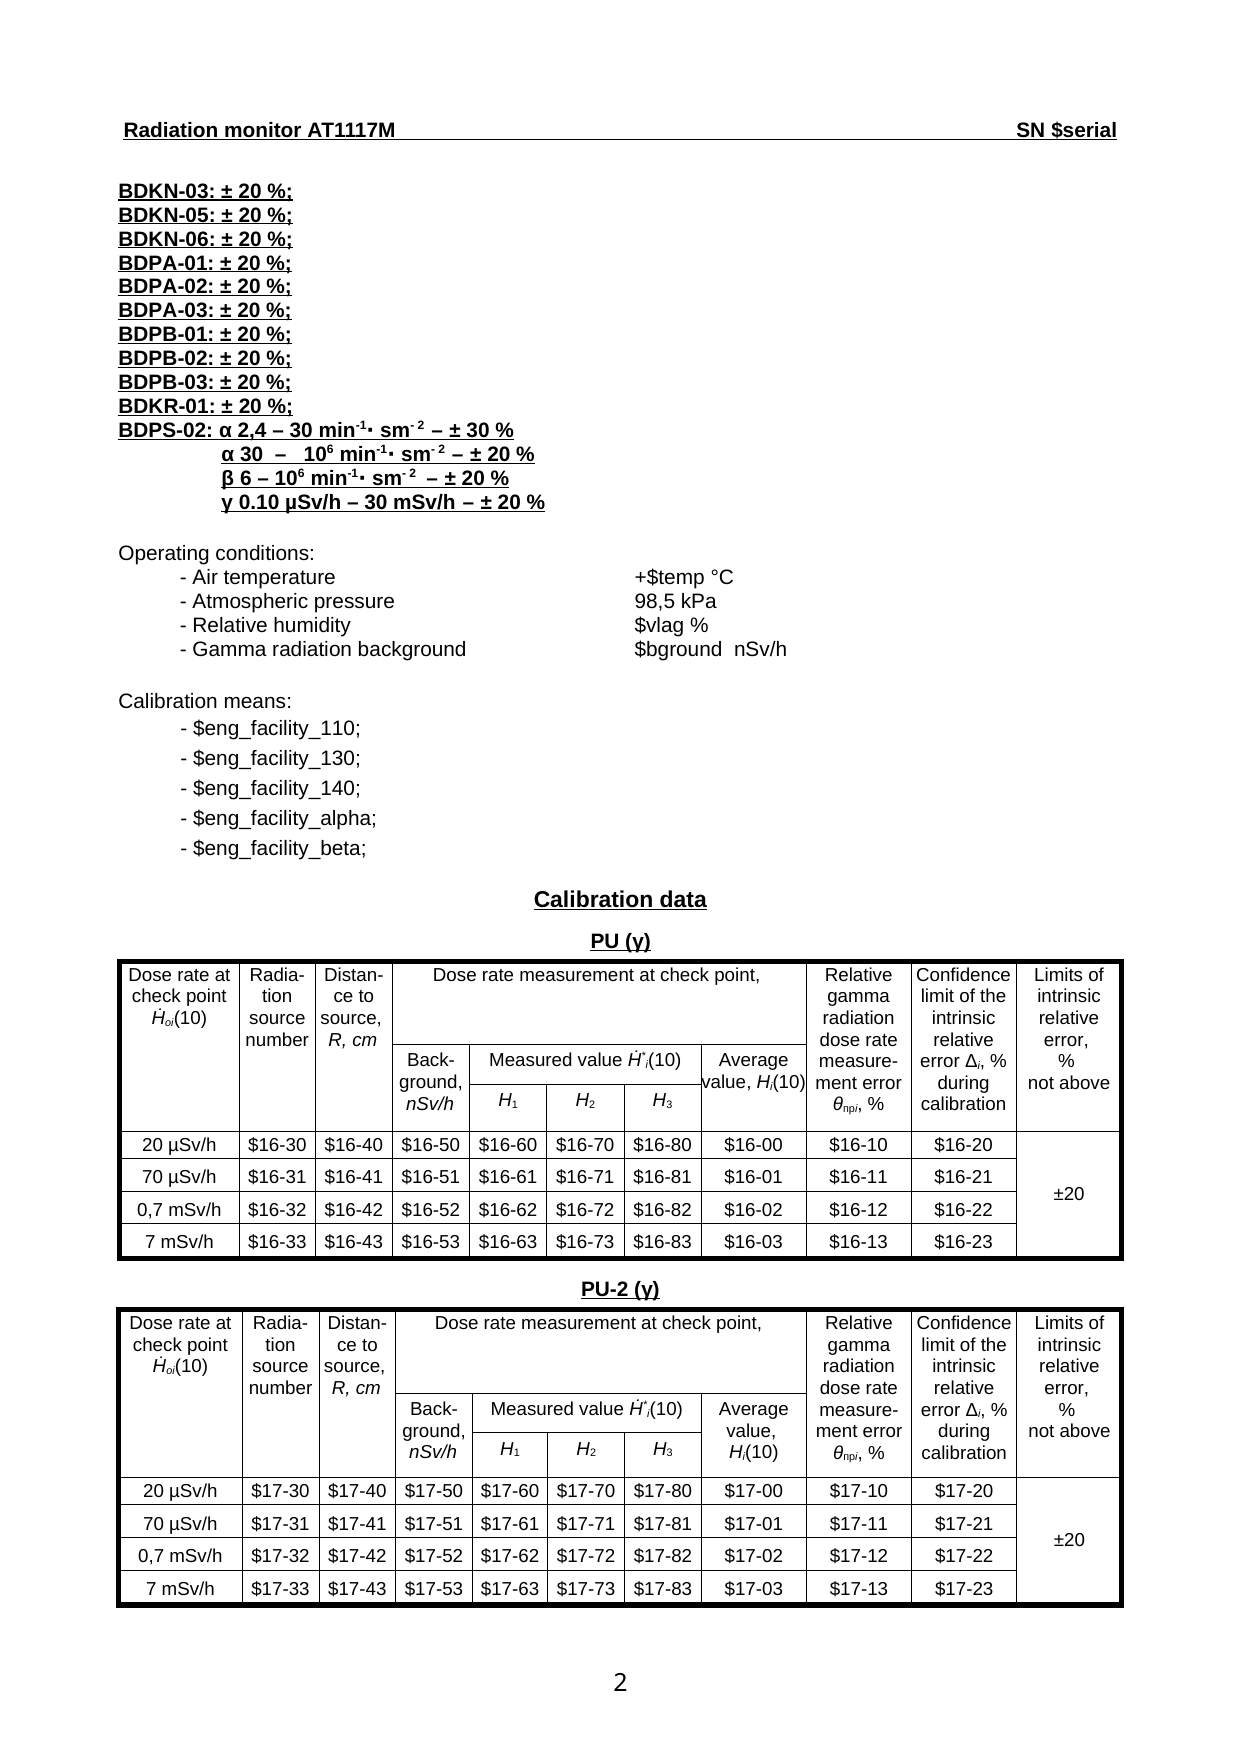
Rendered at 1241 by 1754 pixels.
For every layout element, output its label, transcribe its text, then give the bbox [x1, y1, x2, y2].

table_cell H2 [548, 1433, 624, 1477]
table_cell 0,7 mSv/h [121, 1538, 242, 1569]
table_cell $17-72 [548, 1538, 624, 1569]
table_cell $16-03 [702, 1224, 806, 1256]
table_cell Back-ground, nSv/h [396, 1394, 472, 1477]
table_cell $16-42 [316, 1192, 392, 1223]
table_cell $16-81 [625, 1159, 701, 1191]
table_header BDPA-03: ± 20 %; [118, 298, 1063, 322]
table_header PU-2 (γ) [118, 1261, 1122, 1307]
table_header BDKR-01: ± 20 %; [118, 394, 1063, 418]
table_cell $17-22 [912, 1538, 1016, 1569]
table_cell $16-20 [912, 1132, 1016, 1158]
table_cell 20 µSv/h [122, 1132, 239, 1158]
table_cell Relative gamma radiation dose rate measure-ment error θпрi, % [807, 1312, 911, 1477]
table_header BDPB-01: ± 20 %; [118, 322, 1063, 346]
table_header BDPA-02: ± 20 %; [118, 274, 1063, 298]
table_cell $16-51 [393, 1159, 469, 1191]
table_header BDKN-06: ± 20 %; [118, 226, 1063, 250]
table_cell $16-23 [912, 1224, 1016, 1256]
table_cell H3 [625, 1433, 701, 1477]
table_cell Measured value Ḣ*i(10) [473, 1394, 701, 1432]
table_cell $16-22 [912, 1192, 1016, 1223]
table_cell $16-82 [625, 1192, 701, 1223]
table_cell $17-43 [320, 1571, 395, 1602]
table_cell $16-00 [702, 1132, 806, 1158]
text Calibration data [118, 886, 1122, 912]
table_cell $17-13 [807, 1571, 911, 1602]
table_cell $16-53 [393, 1224, 469, 1256]
table_cell $16-12 [807, 1192, 911, 1223]
text Calibration means: [118, 689, 1122, 713]
table_header BDPA-01: ± 20 %; [118, 250, 1063, 274]
table_cell $16-41 [316, 1159, 392, 1191]
table_cell $16-32 [240, 1192, 315, 1223]
table_header - $eng_facility_130; [118, 743, 1122, 773]
table_cell H3 [625, 1085, 701, 1131]
table_cell $17-41 [320, 1505, 395, 1537]
table_cell $17-32 [243, 1538, 319, 1569]
text - Air temperature +$temp °C [179, 565, 1122, 589]
table_cell $17-73 [548, 1571, 624, 1602]
table_cell $16-80 [625, 1132, 701, 1158]
table_cell H2 [547, 1085, 624, 1131]
table_cell $17-20 [912, 1478, 1016, 1504]
table_cell 20 µSv/h [121, 1478, 242, 1504]
table_cell $17-70 [548, 1478, 624, 1504]
text - Relative humidity $vlag % [179, 613, 1122, 637]
table_cell $16-40 [316, 1132, 392, 1158]
table_cell $17-00 [702, 1478, 806, 1504]
table_cell $17-63 [473, 1571, 547, 1602]
table_cell $17-02 [702, 1538, 806, 1569]
table_cell $17-50 [396, 1478, 472, 1504]
table_cell Distan-ce to source, R, сm [320, 1312, 395, 1477]
table_cell $17-62 [473, 1538, 547, 1569]
table_cell $16-10 [807, 1132, 911, 1158]
table_cell 70 µSv/h [121, 1505, 242, 1537]
table_cell Back-ground, nSv/h [393, 1045, 469, 1131]
table_header BDKN-05: ± 20 %; [118, 203, 1063, 226]
table_cell $17-51 [396, 1505, 472, 1537]
table_cell Dose rate measurement at check point, [396, 1312, 806, 1393]
table_cell 7 mSv/h [122, 1224, 239, 1256]
table_cell $16-01 [702, 1159, 806, 1191]
table_cell $16-72 [547, 1192, 624, 1223]
table_cell $16-52 [393, 1192, 469, 1223]
table_cell Radia-tion source number [240, 964, 315, 1131]
table_cell $17-83 [625, 1571, 701, 1602]
table_cell Relative gamma radiation dose rate measure-ment error θпрi, % [807, 964, 911, 1131]
table_cell Average value, Hi(10) [702, 1394, 806, 1477]
table_cell Radia-tion source number [243, 1312, 319, 1477]
table_header - $eng_facility_alpha; [118, 803, 1122, 832]
table_cell Dose rate measurement at check point, [393, 964, 806, 1044]
table_cell $17-23 [912, 1571, 1016, 1602]
table_cell $16-30 [240, 1132, 315, 1158]
table_cell $17-82 [625, 1538, 701, 1569]
table_cell $16-50 [393, 1132, 469, 1158]
table_cell $16-63 [470, 1224, 546, 1256]
table_cell $16-11 [807, 1159, 911, 1191]
table_cell $17-12 [807, 1538, 911, 1569]
text - Gamma radiation background $bground nSv/h [179, 637, 1122, 661]
text Operating conditions: [118, 541, 1122, 565]
text - Atmospheric pressure 98,5 kPa [179, 589, 1122, 613]
table_header - $eng_facility_beta; [118, 833, 1122, 862]
table_cell Confidence limit of the intrinsic relative error Δi, % during calibration [912, 1312, 1016, 1477]
table_header BDPB-03: ± 20 %; [118, 370, 1063, 394]
table_cell 0,7 mSv/h [122, 1192, 239, 1223]
table_cell $16-62 [470, 1192, 546, 1223]
table_cell $16-43 [316, 1224, 392, 1256]
table_cell $17-10 [807, 1478, 911, 1504]
table_cell Limits of intrinsic relative error, % not above [1017, 1312, 1119, 1477]
table_cell $16-31 [240, 1159, 315, 1191]
table_cell $16-71 [547, 1159, 624, 1191]
table_cell ±20 [1017, 1132, 1119, 1256]
table_header BDKN-03: ± 20 %; [118, 179, 1063, 202]
table_cell $16-33 [240, 1224, 315, 1256]
table_cell $16-70 [547, 1132, 624, 1158]
table_cell $16-60 [470, 1132, 546, 1158]
table_cell $17-01 [702, 1505, 806, 1537]
table_cell Limits of intrinsic relative error, % not above [1017, 964, 1119, 1131]
table_header - $eng_facility_140; [118, 773, 1122, 803]
table_cell Average value, Hi(10) [702, 1045, 806, 1131]
table_cell Confidence limit of the intrinsic relative error Δi, % during calibration [912, 964, 1016, 1131]
table_cell $17-81 [625, 1505, 701, 1537]
table_cell $16-83 [625, 1224, 701, 1256]
table_header BDPB-02: ± 20 %; [118, 346, 1063, 370]
table_cell Dose rate at check point Ḣoi(10) [121, 1312, 242, 1477]
table_cell $17-61 [473, 1505, 547, 1537]
table_cell $17-42 [320, 1538, 395, 1569]
table_cell H1 [470, 1085, 546, 1131]
table_cell $16-61 [470, 1159, 546, 1191]
table_cell Distan-ce to source, R, сm [316, 964, 392, 1131]
table_cell $17-21 [912, 1505, 1016, 1537]
table_cell Dose rate at check point Ḣoi(10) [122, 964, 239, 1131]
table_cell $16-73 [547, 1224, 624, 1256]
table_header PU (γ) [119, 913, 1122, 958]
table_cell $17-33 [243, 1571, 319, 1602]
table_cell Measured value Ḣ*i(10) [470, 1045, 701, 1084]
table_cell $17-71 [548, 1505, 624, 1537]
table_cell $17-11 [807, 1505, 911, 1537]
table_cell 7 mSv/h [121, 1571, 242, 1602]
table_cell $17-52 [396, 1538, 472, 1569]
table_cell 70 µSv/h [122, 1159, 239, 1191]
table_cell $17-53 [396, 1571, 472, 1602]
table_cell ±20 [1017, 1478, 1119, 1602]
table_cell $17-31 [243, 1505, 319, 1537]
table_cell $16-21 [912, 1159, 1016, 1191]
table_cell $16-13 [807, 1224, 911, 1256]
table_header - $eng_facility_110; [118, 713, 1122, 743]
table_cell $17-30 [243, 1478, 319, 1504]
table_cell $17-40 [320, 1478, 395, 1504]
table_cell $17-03 [702, 1571, 806, 1602]
table_cell H1 [473, 1433, 547, 1477]
table_cell $17-80 [625, 1478, 701, 1504]
table_header BDPS-02: α 2,4 – 30 min-1⋅ sm- 2 – ± 30 % α 30 – 106 min-1⋅ sm- 2 – ± 20 % β 6 – 106 min-1⋅ sm- 2 – ± 20 % γ 0.10 µSv/h – 30 mSv/h – ± 20 % [118, 418, 1063, 514]
table_cell $17-60 [473, 1478, 547, 1504]
table_cell $16-02 [702, 1192, 806, 1223]
